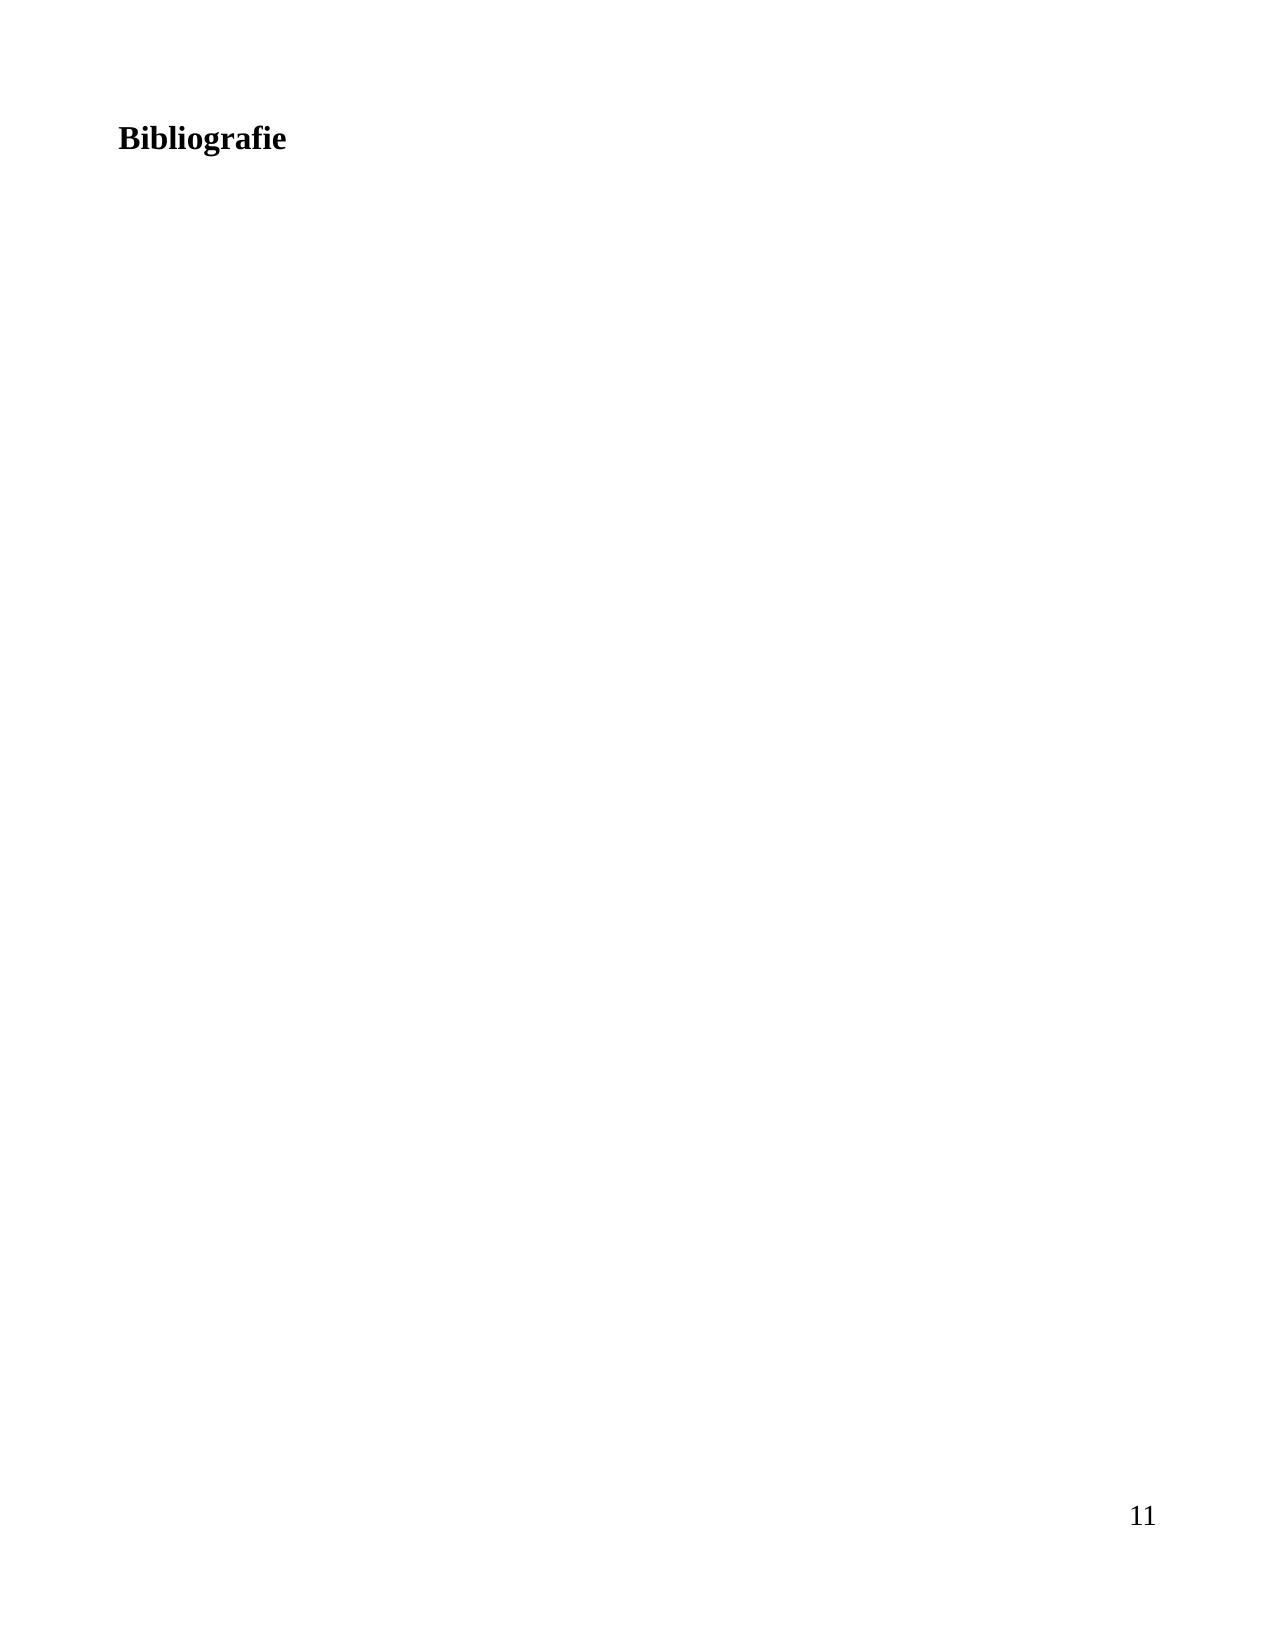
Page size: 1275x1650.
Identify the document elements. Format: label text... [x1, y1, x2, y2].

text Bibliografie [118, 118, 1157, 156]
